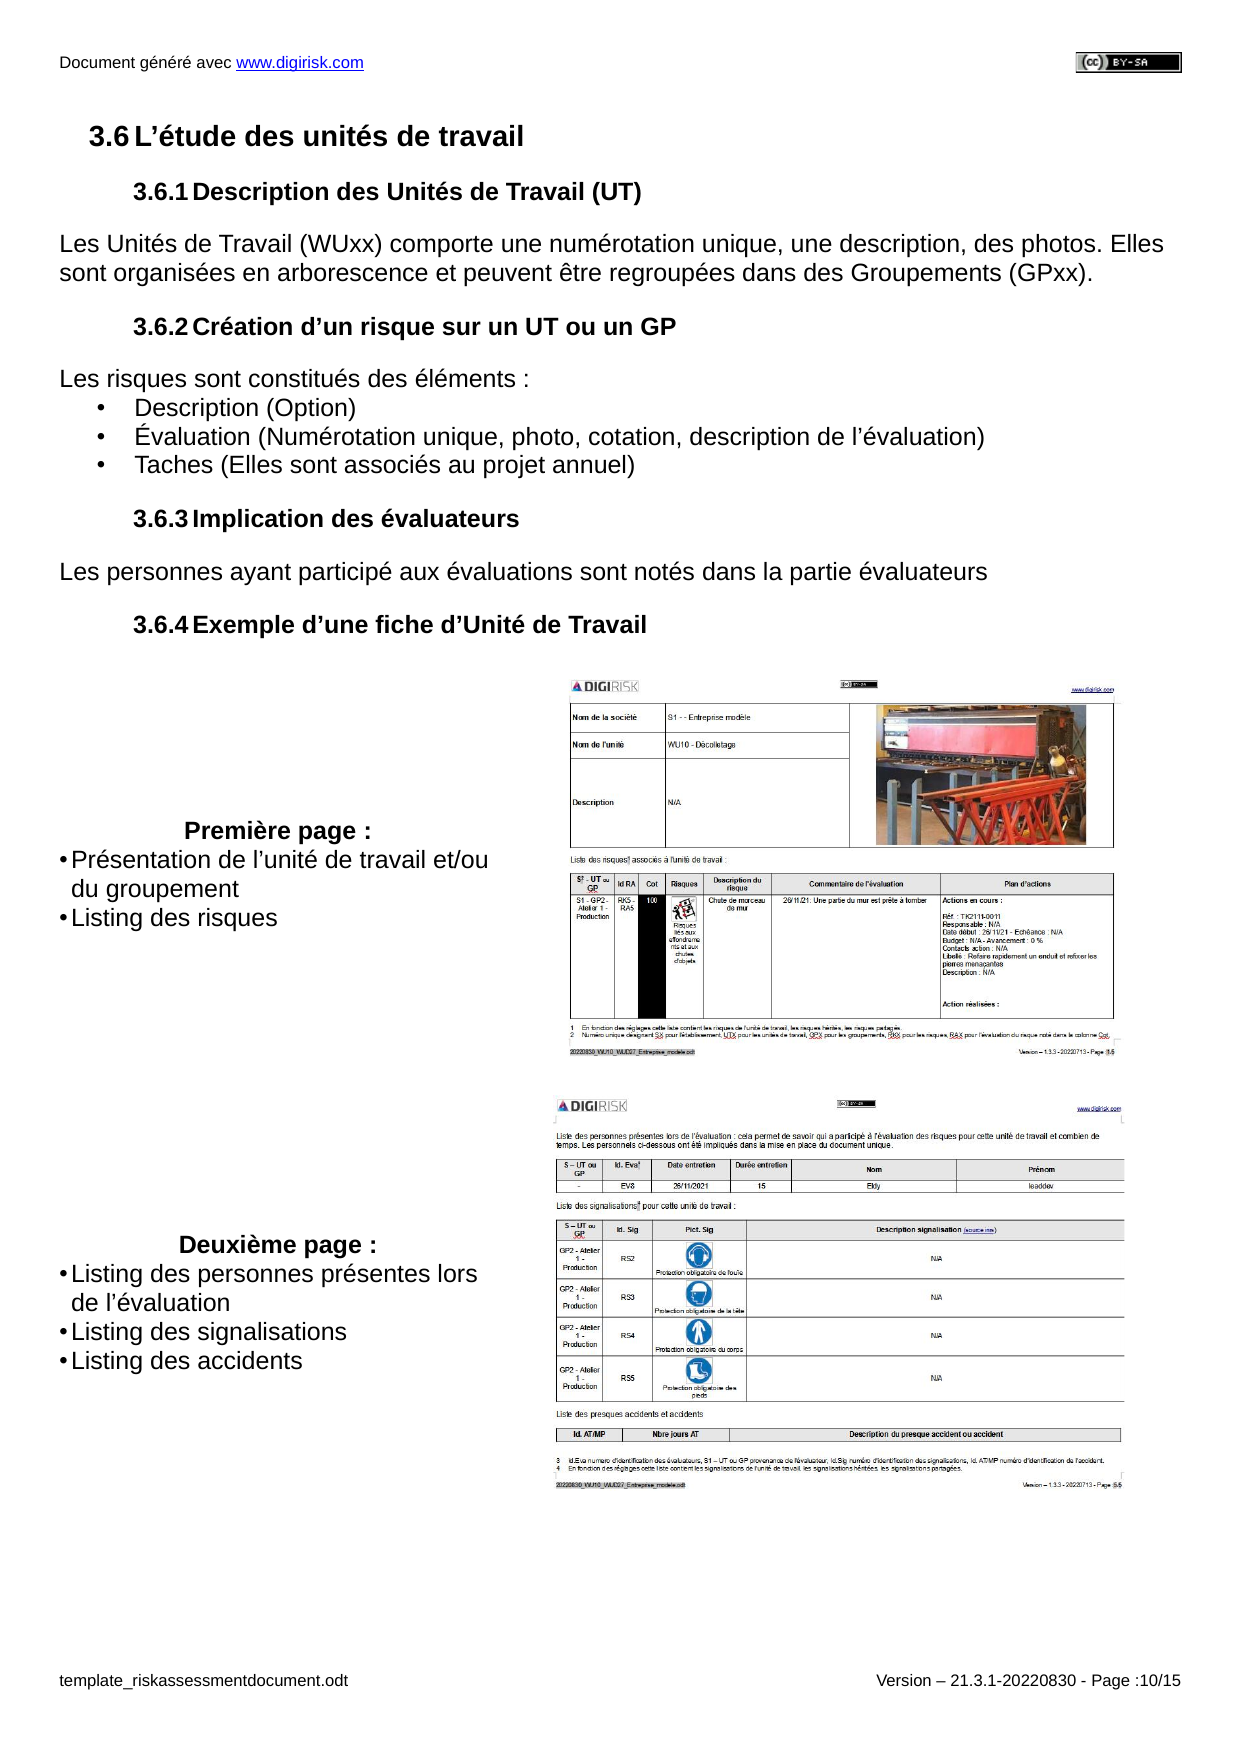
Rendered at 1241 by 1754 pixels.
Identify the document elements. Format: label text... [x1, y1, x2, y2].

table_header [496, 663, 1181, 1086]
subtitle Description des Unités de Travail (UT) [133, 177, 1181, 206]
list Description (Option) [97, 393, 1181, 422]
subtitle Exemple d’une fiche d’Unité de Travail [133, 610, 1181, 639]
text Les Unités de Travail (WUxx) comporte une numérotation unique, une description, des photos. Elles sont organisées en arborescence et peuvent être regroupées dans des Groupements (GPxx). [59, 229, 1181, 287]
list Évaluation (Numérotation unique, photo, cotation, description de l’évaluation) [97, 422, 1181, 450]
picture [553, 1095, 1125, 1491]
text Les personnes ayant participé aux évaluations sont notés dans la partie évaluateurs [59, 556, 1181, 585]
picture [1075, 52, 1182, 73]
subtitle Implication des évaluateurs [133, 504, 1181, 533]
table_header Première page : Présentation de l’unité de travail et/ou du groupement Listing des risques [59, 663, 496, 1086]
table_cell [496, 1086, 1181, 1520]
text Les risques sont constitués des éléments : [59, 364, 1181, 393]
subtitle L’étude des unités de travail [89, 118, 1181, 152]
picture [568, 679, 1124, 1057]
subtitle Création d’un risque sur un UT ou un GP [133, 312, 1181, 340]
table_cell Deuxième page : Listing des personnes présentes lors de l’évaluation Listing des signalisations Listing des accidents [59, 1086, 496, 1520]
list Taches (Elles sont associés au projet annuel) [97, 450, 1181, 479]
